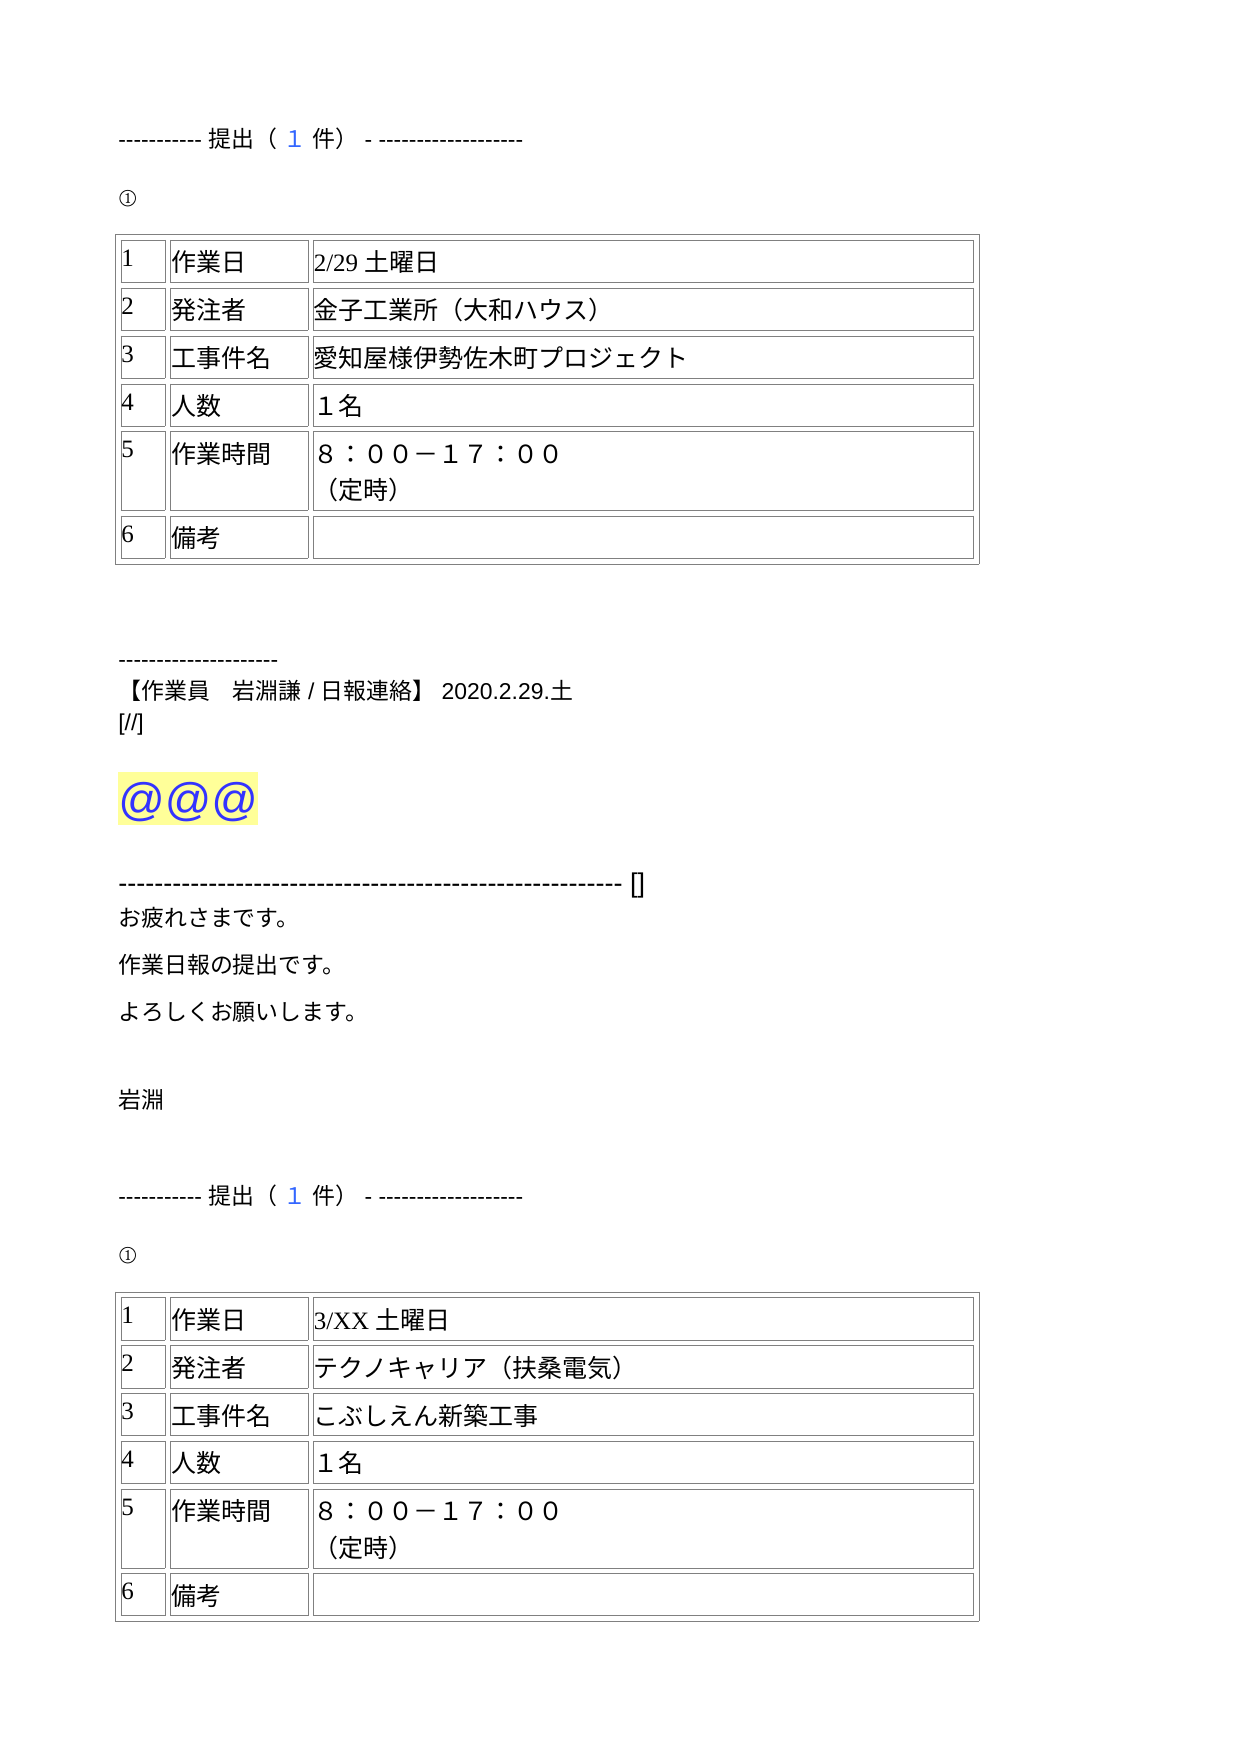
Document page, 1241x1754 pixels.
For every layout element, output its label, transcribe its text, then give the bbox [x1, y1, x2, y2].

table_cell 2 [118, 282, 168, 330]
table_cell 人数 [168, 1435, 310, 1483]
table_cell 5 [118, 1483, 168, 1567]
table_cell 4 [118, 378, 168, 426]
text ----------- 提出（ １ 件） - ------------------- [118, 1175, 1122, 1212]
table_cell 愛知屋様伊勢佐木町プロジェクト [310, 330, 976, 378]
table_cell 6 [118, 510, 168, 558]
table_cell 人数 [168, 378, 310, 426]
table_header 3/XX 土曜日 [310, 1293, 976, 1339]
text 作業日報の提出です。 [118, 952, 1122, 978]
table_cell 工事件名 [168, 330, 310, 378]
text @@@ [118, 772, 1122, 825]
table_cell 6 [118, 1568, 168, 1615]
text [//] [118, 709, 1122, 736]
table_cell 工事件名 [168, 1388, 310, 1435]
table_cell 4 [118, 1435, 168, 1483]
table_cell １名 [310, 1435, 976, 1483]
table_cell 備考 [168, 510, 310, 558]
table_cell こぶしえん新築工事 [310, 1388, 976, 1435]
table_header 1 [118, 1293, 168, 1339]
text ① [118, 183, 1122, 212]
table_cell [314, 1574, 973, 1615]
table_cell ８：００－１７：００ （定時） [310, 426, 976, 510]
table_header 作業日 [168, 1293, 310, 1339]
text 【作業員 岩淵謙 / 日報連絡】 2020.2.29.土 [118, 678, 1122, 704]
table_cell [314, 517, 973, 558]
table_cell [310, 510, 976, 558]
table_cell ８：００－１７：００ （定時） [310, 1483, 976, 1567]
text ----------- 提出（ １ 件） - ------------------- [118, 118, 1122, 154]
table_cell 3 [118, 330, 168, 378]
table_cell 発注者 [168, 1340, 310, 1387]
table_cell 2 [118, 1340, 168, 1387]
table_cell [310, 1568, 976, 1615]
table_cell 作業時間 [168, 1483, 310, 1567]
table_cell １名 [310, 378, 976, 426]
table_header 作業日 [168, 235, 310, 282]
text -------------------------------------------------------- [] [118, 867, 1122, 898]
table_header 1 [118, 235, 168, 282]
table_cell 発注者 [168, 282, 310, 330]
text 岩淵 [118, 1087, 1122, 1113]
text --------------------- [118, 646, 1122, 672]
table_cell 金子工業所（大和ハウス） [310, 282, 976, 330]
table_header 2/29 土曜日 [310, 235, 976, 282]
table_cell 3 [118, 1388, 168, 1435]
text ① [118, 1240, 1122, 1269]
text お疲れさまです。 [118, 904, 1122, 931]
table_cell テクノキャリア（扶桑電気） [310, 1340, 976, 1387]
text よろしくお願いします。 [118, 999, 1122, 1025]
table_cell 5 [118, 426, 168, 510]
table_cell 備考 [168, 1568, 310, 1615]
table_cell 作業時間 [168, 426, 310, 510]
